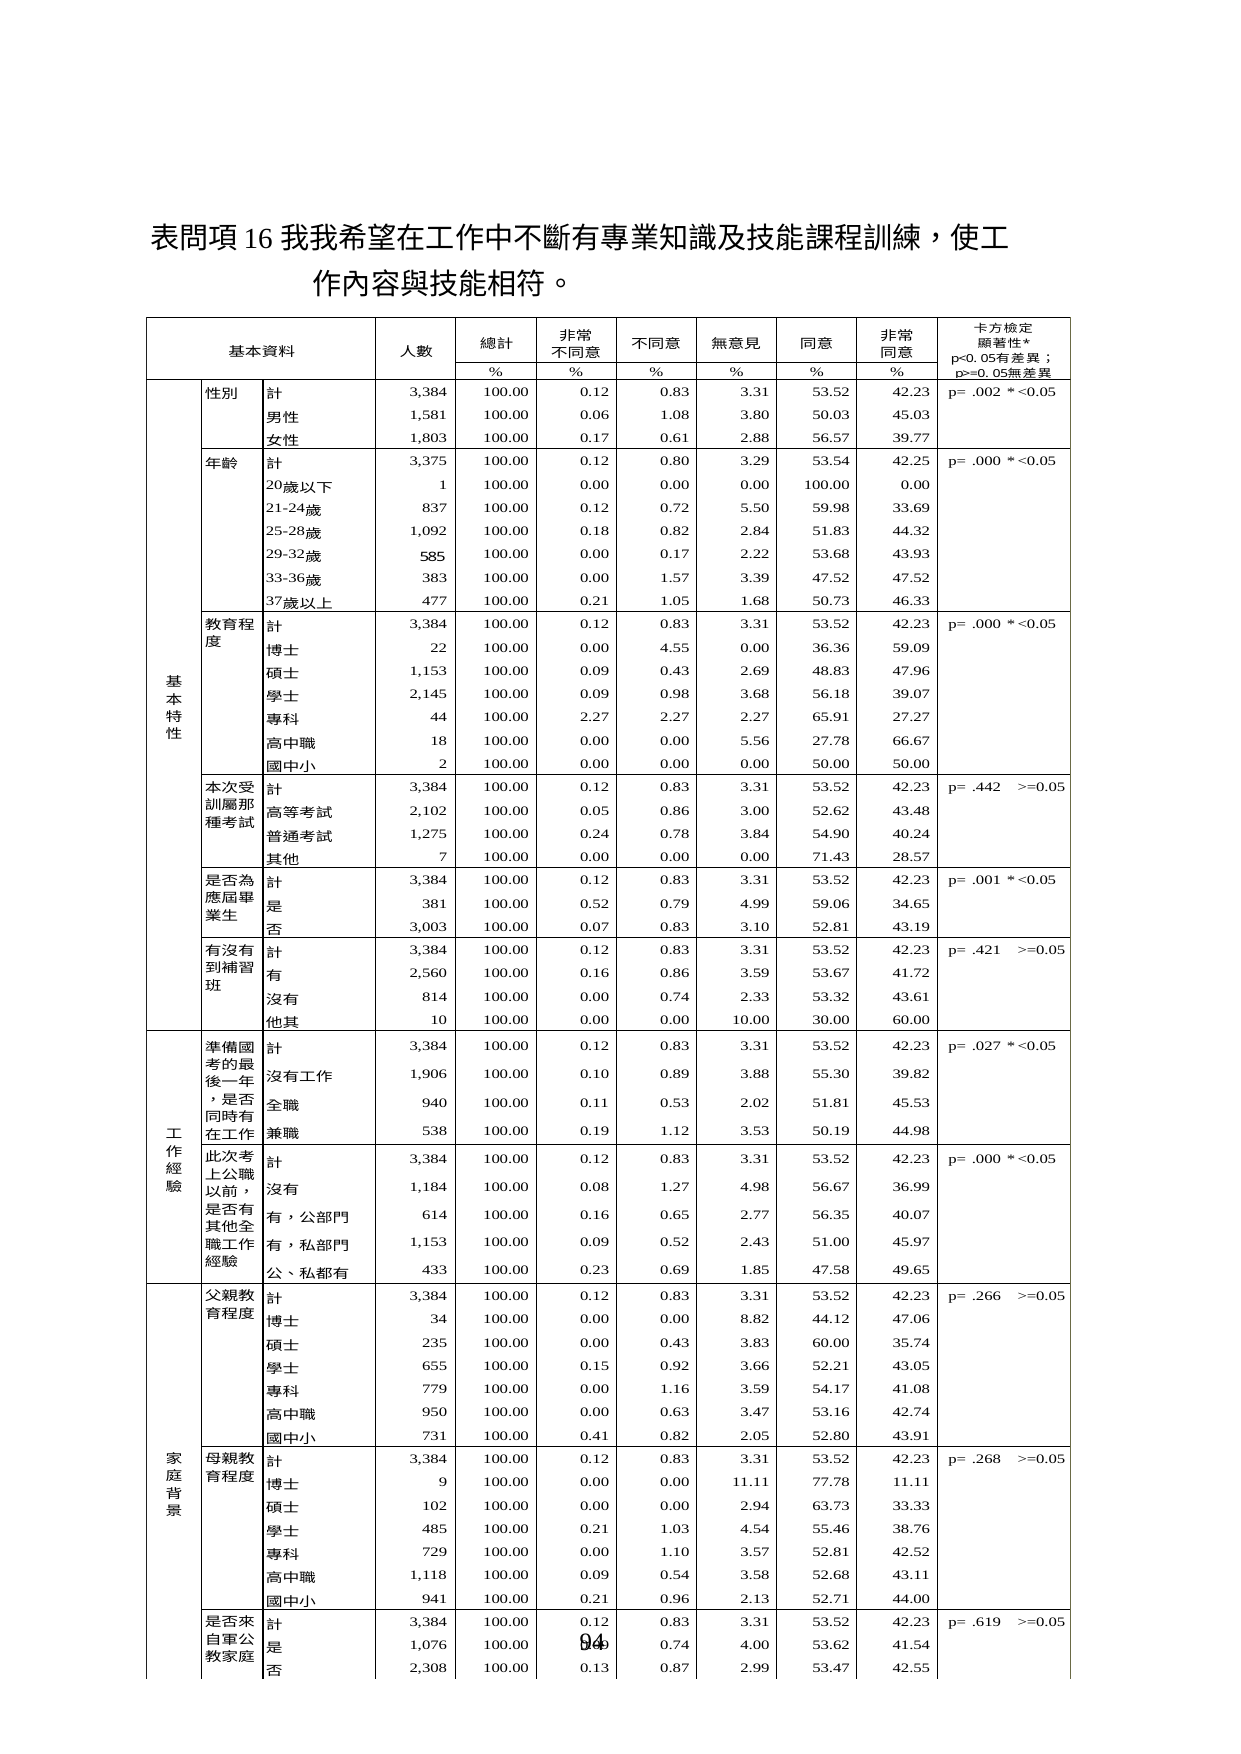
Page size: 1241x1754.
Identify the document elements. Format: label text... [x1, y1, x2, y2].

text 表問項16 我我希望在工作中不斷有專業知識及技能課程訓練，使工作內容與技能相符。 [150, 212, 1034, 304]
